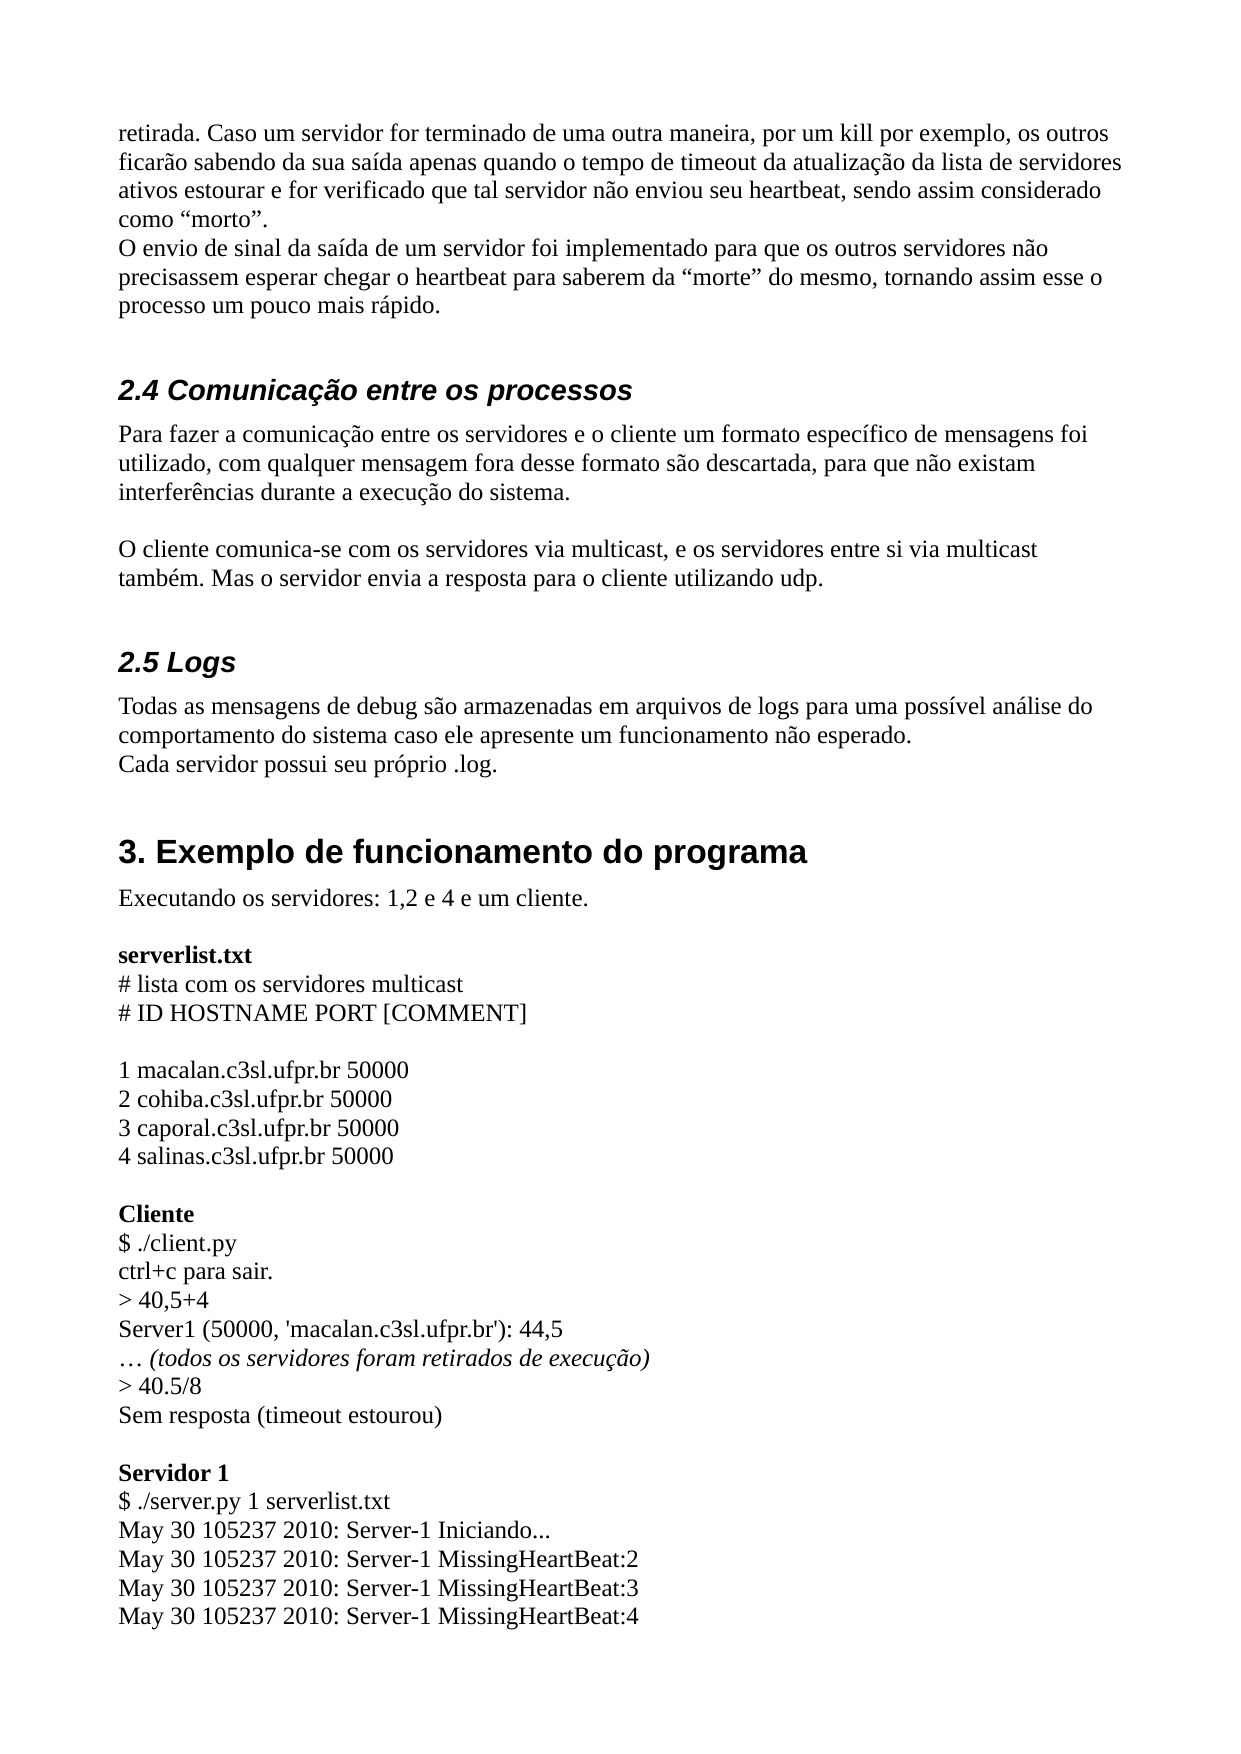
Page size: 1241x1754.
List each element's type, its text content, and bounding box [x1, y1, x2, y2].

text Cliente [118, 1199, 1122, 1228]
text Para fazer a comunicação entre os servidores e o cliente um formato específico de mensagens foi utilizado, com qualquer mensagem fora desse formato são descartada, para que não existam interferências durante a execução do sistema. O cliente comunica-se com os servidores via multicast, e os servidores entre si via multicast também. Mas o servidor envia a resposta para o cliente utilizando udp. [118, 419, 1122, 592]
text May 30 105237 2010: Server-1 MissingHeartBeat:4 [118, 1601, 1122, 1630]
text $ ./client.py [118, 1228, 1122, 1256]
text # lista com os servidores multicast [118, 969, 1122, 998]
text ctrl+c para sair. [118, 1256, 1122, 1285]
text > 40,5+4 [118, 1285, 1122, 1314]
text … (todos os servidores foram retirados de execução) [118, 1343, 1122, 1371]
text 4 salinas.c3sl.ufpr.br 50000 [118, 1141, 1122, 1170]
text 3 caporal.c3sl.ufpr.br 50000 [118, 1113, 1122, 1141]
text Server1 (50000, 'macalan.c3sl.ufpr.br'): 44,5 [118, 1314, 1122, 1343]
text Todas as mensagens de debug são armazenadas em arquivos de logs para uma possível análise do comportamento do sistema caso ele apresente um funcionamento não esperado. Cada servidor possui seu próprio .log. [118, 691, 1122, 778]
text > 40.5/8 [118, 1371, 1122, 1400]
subtitle 2.5 Logs [118, 645, 1122, 679]
text Executando os servidores: 1,2 e 4 e um cliente. [118, 883, 1122, 911]
text serverlist.txt [118, 940, 1122, 969]
text # ID HOSTNAME PORT [COMMENT] [118, 998, 1122, 1026]
subtitle 3. Exemplo de funcionamento do programa [118, 831, 1122, 870]
text 1 macalan.c3sl.ufpr.br 50000 [118, 1055, 1122, 1084]
text Sem resposta (timeout estourou) Servidor 1 [118, 1400, 1122, 1486]
list retirada. Caso um servidor for terminado de uma outra maneira, por um kill por exemplo, os outros ficarão sabendo da sua saída apenas quando o tempo de timeout da atualização da lista de servidores ativos estourar e for verificado que tal servidor não enviou seu heartbeat, sendo assim considerado como “morto”. O envio de sinal da saída de um servidor foi implementado para que os outros servidores não precisassem esperar chegar o heartbeat para saberem da “morte” do mesmo, tornando assim esse o processo um pouco mais rápido. [81, 118, 1122, 348]
text May 30 105237 2010: Server-1 MissingHeartBeat:3 [118, 1573, 1122, 1601]
subtitle 2.4 Comunicação entre os processos [118, 373, 1122, 407]
text May 30 105237 2010: Server-1 MissingHeartBeat:2 [118, 1544, 1122, 1573]
text 2 cohiba.c3sl.ufpr.br 50000 [118, 1084, 1122, 1113]
text May 30 105237 2010: Server-1 Iniciando... [118, 1515, 1122, 1544]
text $ ./server.py 1 serverlist.txt [118, 1486, 1122, 1515]
